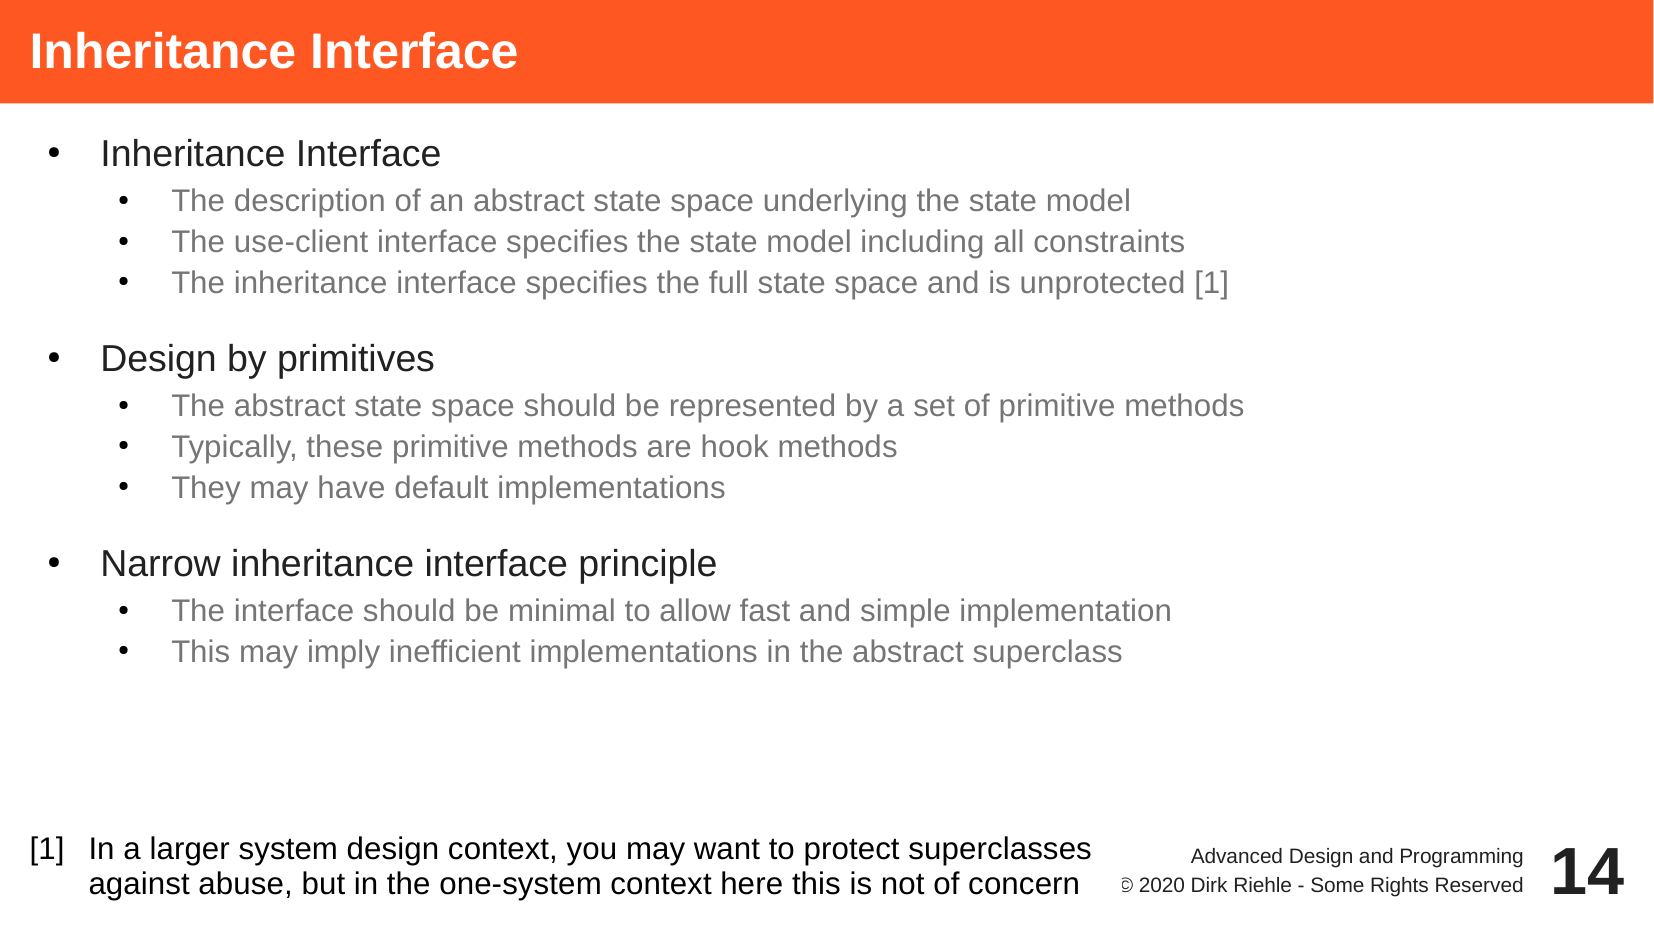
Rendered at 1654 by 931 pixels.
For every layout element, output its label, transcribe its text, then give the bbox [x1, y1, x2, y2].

list Inheritance Interface The description of an abstract state space underlying the state model The use-client interface specifies the state model including all constraints The inheritance interface specifies the full state space and is unprotected [1] Design by primitives The abstract state space should be represented by a set of primitive methods Typically, these primitive methods are hook methods They may have default implementations Narrow inheritance interface principle The interface should be minimal to allow fast and simple implementation This may imply inefficient implementations in the abstract superclass [29, 132, 1625, 813]
text_box [1] In a larger system design context, you may want to protect superclasses against abuse, but in the one-system context here this is not of concern [0, 782, 1123, 931]
title Inheritance Interface [0, 0, 1654, 104]
